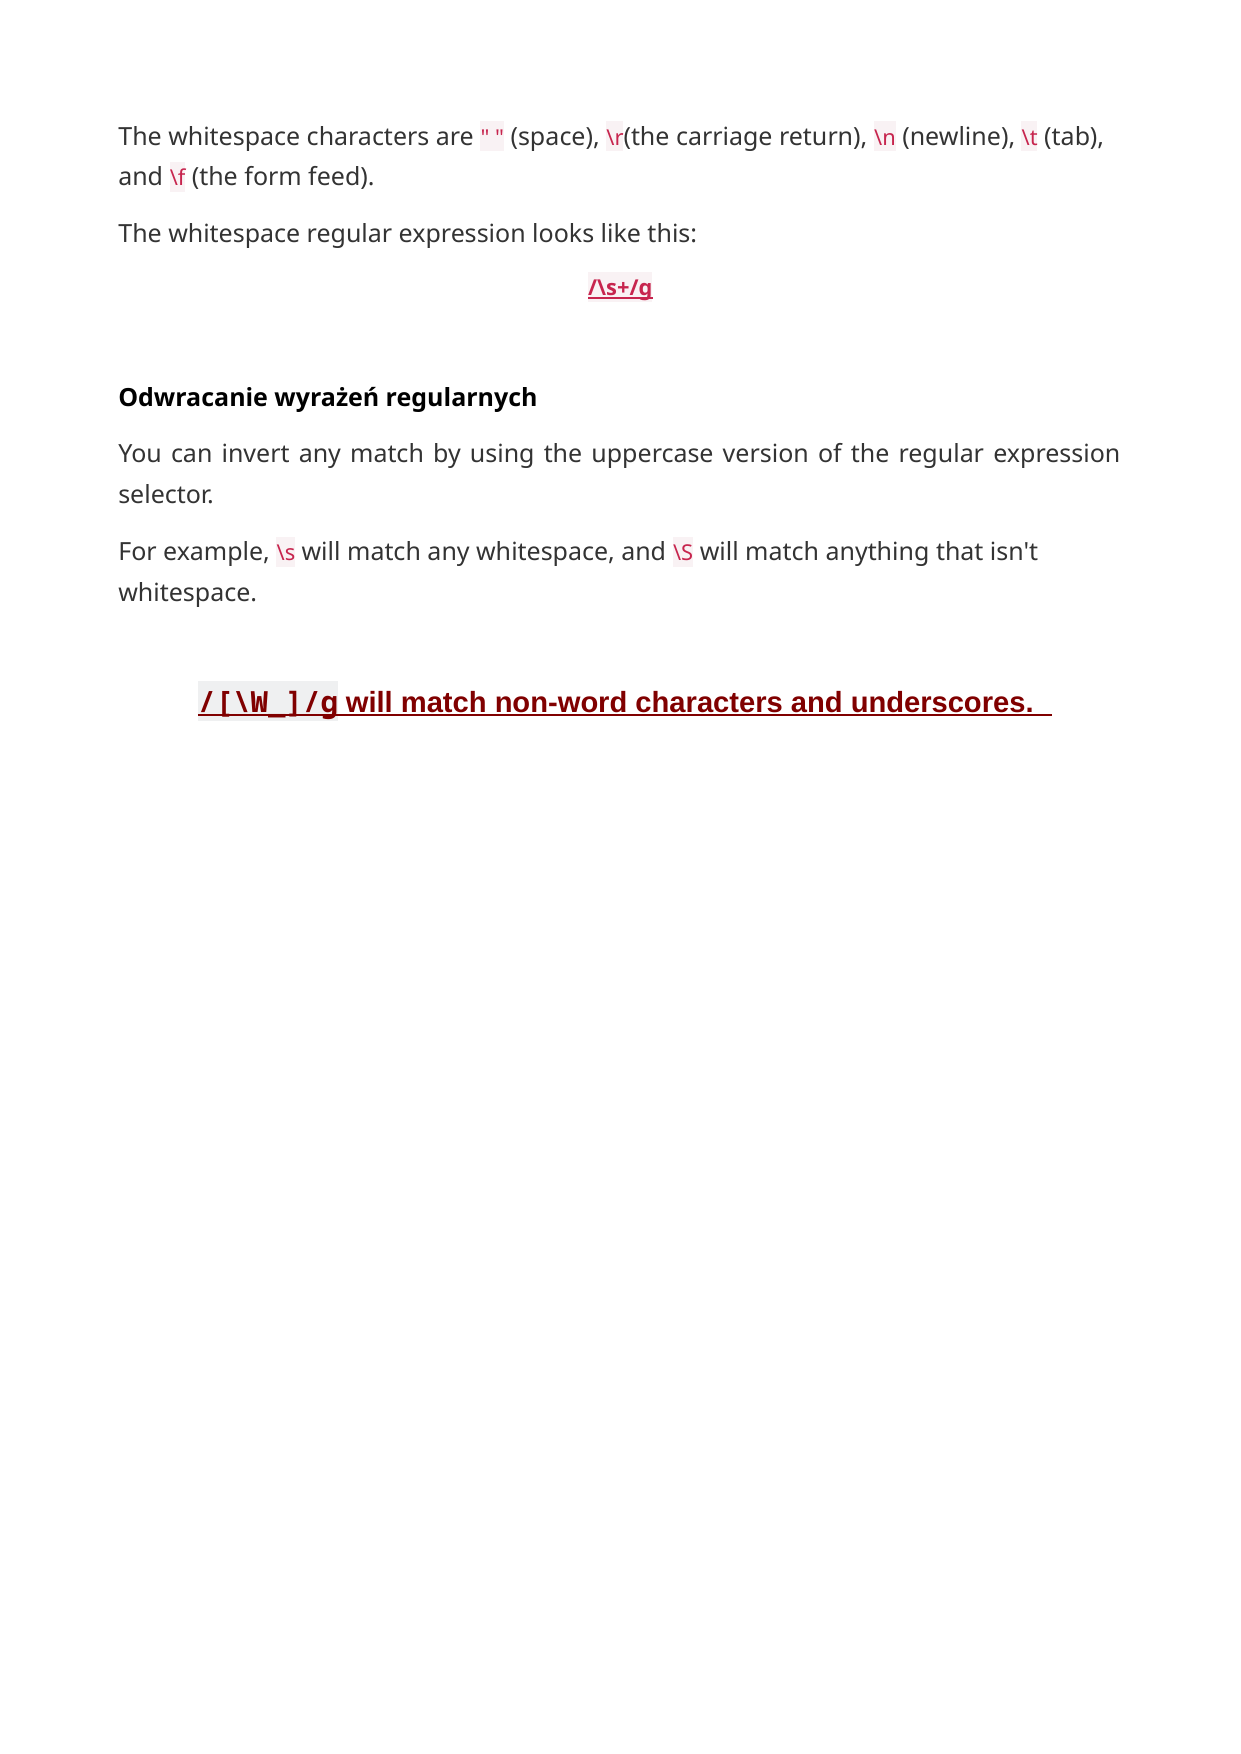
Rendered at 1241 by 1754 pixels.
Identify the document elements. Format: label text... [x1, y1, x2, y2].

text The whitespace characters are " " (space), \r(the carriage return), \n (newline), \t (tab), and \f (the form feed). [118, 118, 1122, 193]
text /[\W_]/g will match non-word characters and underscores. [118, 681, 1122, 721]
text Odwracanie wyrażeń regularnych [118, 380, 1122, 414]
text The whitespace regular expression looks like this: [118, 215, 1122, 249]
text For example, \s will match any whitespace, and \S will match anything that isn't whitespace. [118, 533, 1122, 608]
text /\s+/g [118, 272, 1122, 302]
text You can invert any match by using the uppercase version of the regular expression selector. [118, 436, 1122, 511]
